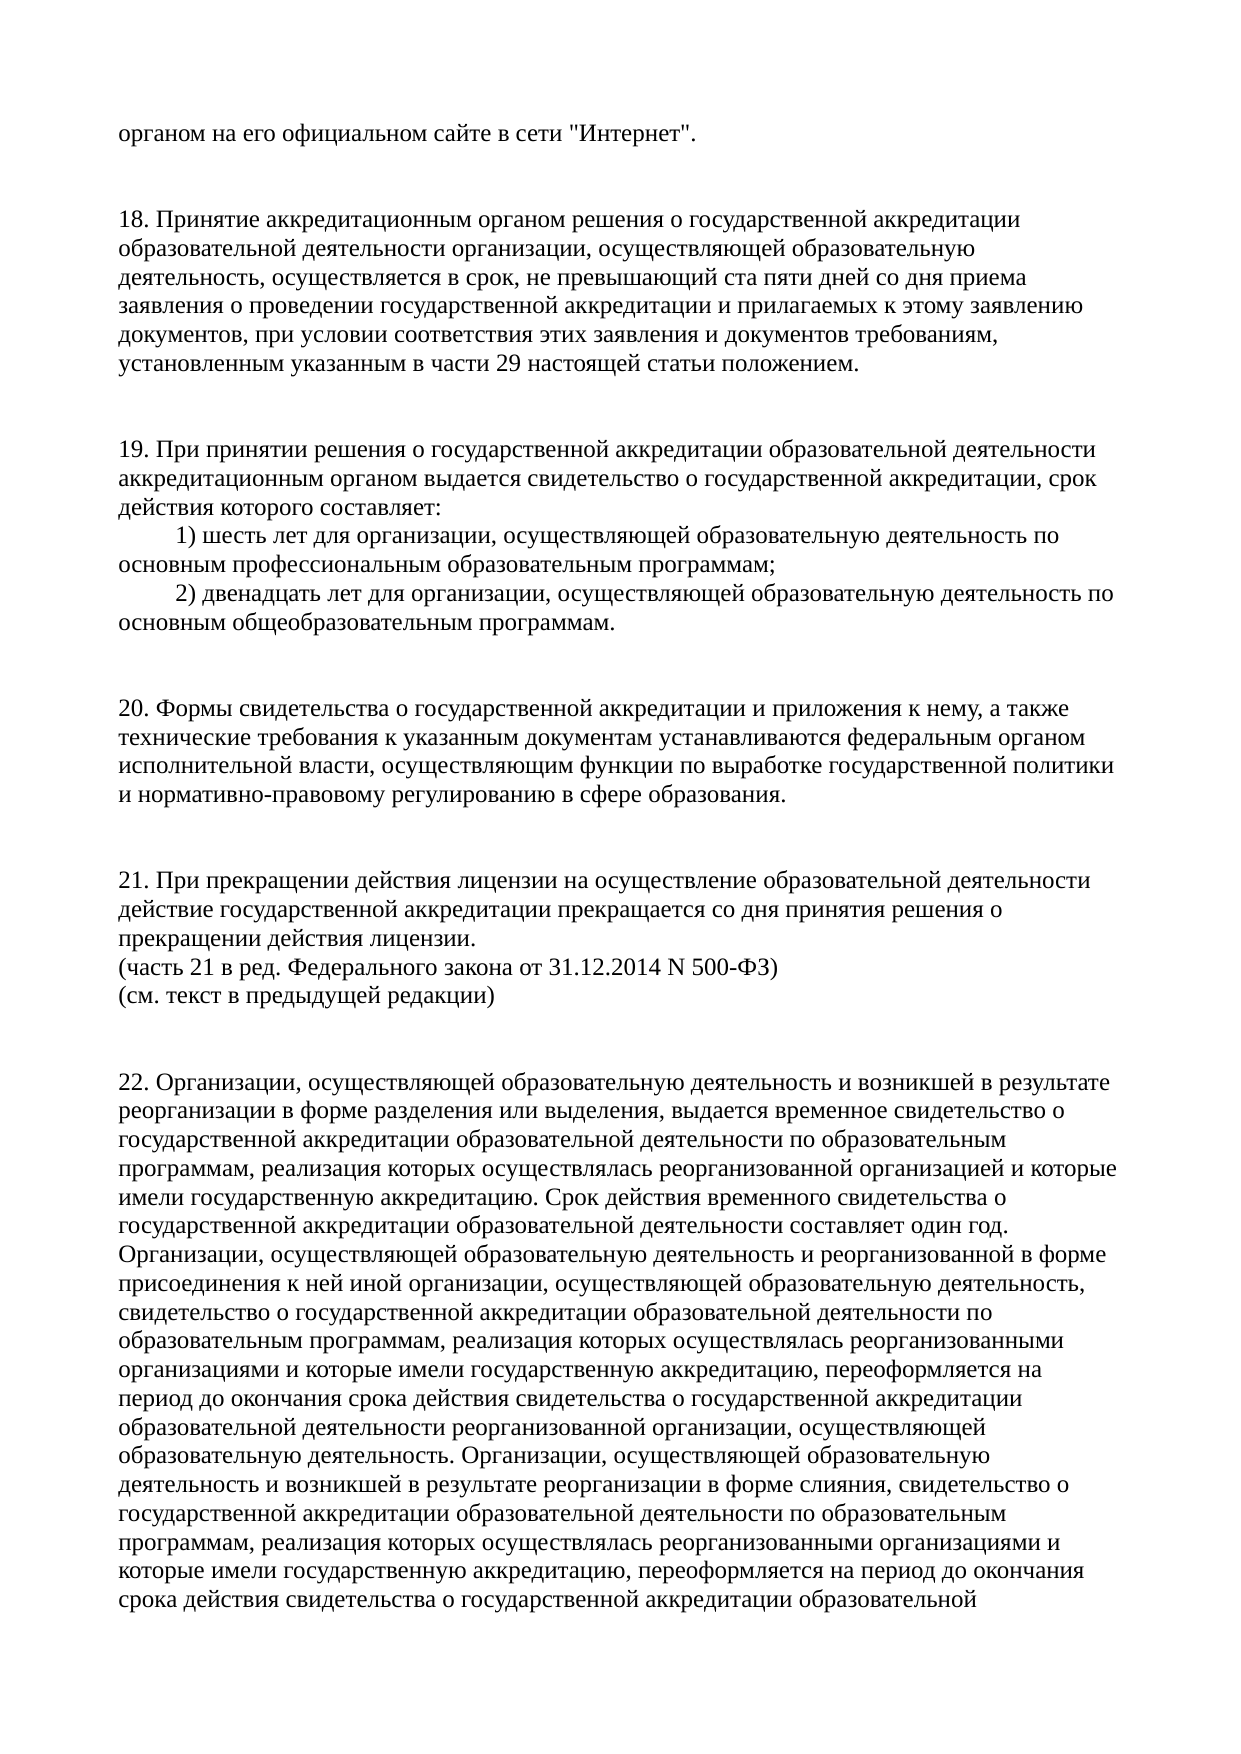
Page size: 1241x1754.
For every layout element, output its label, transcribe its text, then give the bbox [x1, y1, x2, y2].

text 22. Организации, осуществляющей образовательную деятельность и возникшей в результате реорганизации в форме разделения или выделения, выдается временное свидетельство о государственной аккредитации образовательной деятельности по образовательным программам, реализация которых осуществлялась реорганизованной организацией и которые имели государственную аккредитацию. Срок действия временного свидетельства о государственной аккредитации образовательной деятельности составляет один год. Организации, осуществляющей образовательную деятельность и реорганизованной в форме присоединения к ней иной организации, осуществляющей образовательную деятельность, свидетельство о государственной аккредитации образовательной деятельности по образовательным программам, реализация которых осуществлялась реорганизованными организациями и которые имели государственную аккредитацию, переоформляется на период до окончания срока действия свидетельства о государственной аккредитации образовательной деятельности реорганизованной организации, осуществляющей образовательную деятельность. Организации, осуществляющей образовательную деятельность и возникшей в результате реорганизации в форме слияния, свидетельство о государственной аккредитации образовательной деятельности по образовательным программам, реализация которых осуществлялась реорганизованными организациями и которые имели государственную аккредитацию, переоформляется на период до окончания срока действия свидетельства о государственной аккредитации образовательной [118, 1067, 1122, 1613]
text 19. При принятии решения о государственной аккредитации образовательной деятельности аккредитационным органом выдается свидетельство о государственной аккредитации, срок действия которого составляет: [118, 434, 1122, 521]
text (часть 21 в ред. Федерального закона от 31.12.2014 N 500-ФЗ) [118, 952, 1122, 981]
text 2) двенадцать лет для организации, осуществляющей образовательную деятельность по основным общеобразовательным программам. [118, 578, 1122, 636]
text 21. При прекращении действия лицензии на осуществление образовательной деятельности действие государственной аккредитации прекращается со дня принятия решения о прекращении действия лицензии. [118, 866, 1122, 952]
text 20. Формы свидетельства о государственной аккредитации и приложения к нему, а также технические требования к указанным документам устанавливаются федеральным органом исполнительной власти, осуществляющим функции по выработке государственной политики и нормативно-правовому регулированию в сфере образования. [118, 693, 1122, 808]
text (см. текст в предыдущей редакции) [118, 981, 1122, 1009]
text 18. Принятие аккредитационным органом решения о государственной аккредитации образовательной деятельности организации, осуществляющей образовательную деятельность, осуществляется в срок, не превышающий ста пяти дней со дня приема заявления о проведении государственной аккредитации и прилагаемых к этому заявлению документов, при условии соответствия этих заявления и документов требованиям, установленным указанным в части 29 настоящей статьи положением. [118, 204, 1122, 377]
text 1) шесть лет для организации, осуществляющей образовательную деятельность по основным профессиональным образовательным программам; [118, 521, 1122, 578]
text органом на его официальном сайте в сети "Интернет". [118, 118, 1122, 147]
